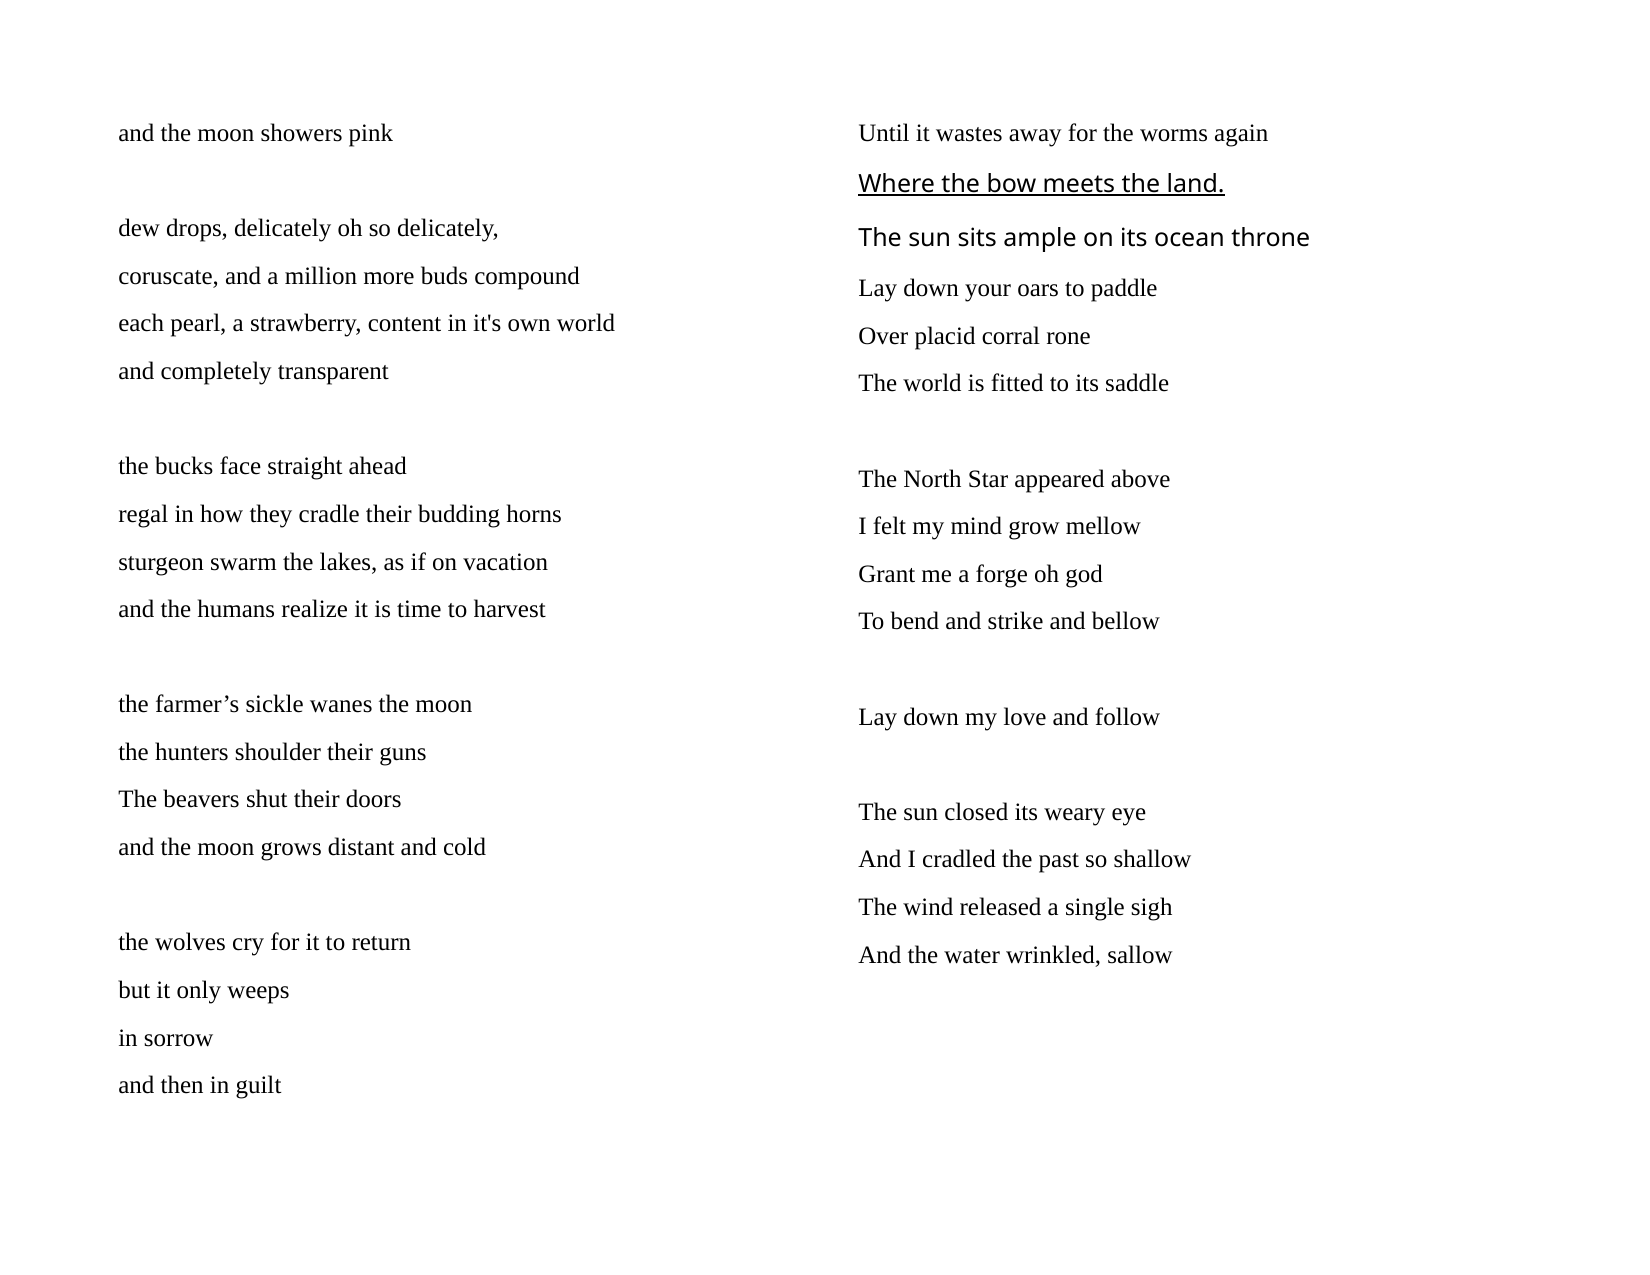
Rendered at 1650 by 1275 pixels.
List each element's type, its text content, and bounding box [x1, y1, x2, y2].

text the farmer’s sickle wanes the moon [118, 689, 792, 718]
text sturgeon swarm the lakes, as if on vacation [118, 547, 792, 575]
text Lay down your oars to paddle [858, 273, 1532, 302]
text The beavers shut their doors [118, 784, 792, 813]
text and the moon grows distant and cold [118, 832, 792, 861]
text and then in guilt [118, 1070, 792, 1099]
text the hunters shoulder their guns [118, 737, 792, 766]
text and the humans realize it is time to harvest [118, 594, 792, 623]
text the wolves cry for it to return [118, 927, 792, 956]
text and completely transparent [118, 356, 792, 385]
text Where the bow meets the land. [858, 166, 1532, 200]
text regal in how they cradle their budding horns [118, 499, 792, 528]
text The world is fitted to its saddle [858, 368, 1532, 397]
text And the water wrinkled, sallow [858, 940, 1532, 968]
text Until it wastes away for the worms again [858, 118, 1532, 147]
text The sun sits ample on its ocean throne [858, 219, 1532, 253]
text I felt my mind grow mellow [858, 511, 1532, 540]
text the bucks face straight ahead [118, 451, 792, 480]
text dew drops, delicately oh so delicately, [118, 213, 792, 242]
text Grant me a forge oh god [858, 559, 1532, 588]
text each pearl, a strawberry, content in it's own world [118, 308, 792, 337]
text coruscate, and a million more buds compound [118, 261, 792, 290]
text The North Star appeared above [858, 464, 1532, 492]
text The wind released a single sigh [858, 892, 1532, 921]
text The sun closed its weary eye [858, 797, 1532, 826]
text Over placid corral rone [858, 321, 1532, 349]
text And I cradled the past so shallow [858, 844, 1532, 873]
text To bend and strike and bellow [858, 606, 1532, 635]
text in sorrow [118, 1023, 792, 1051]
text and the moon showers pink [118, 118, 792, 147]
text but it only weeps [118, 975, 792, 1004]
text Lay down my love and follow [858, 702, 1532, 730]
